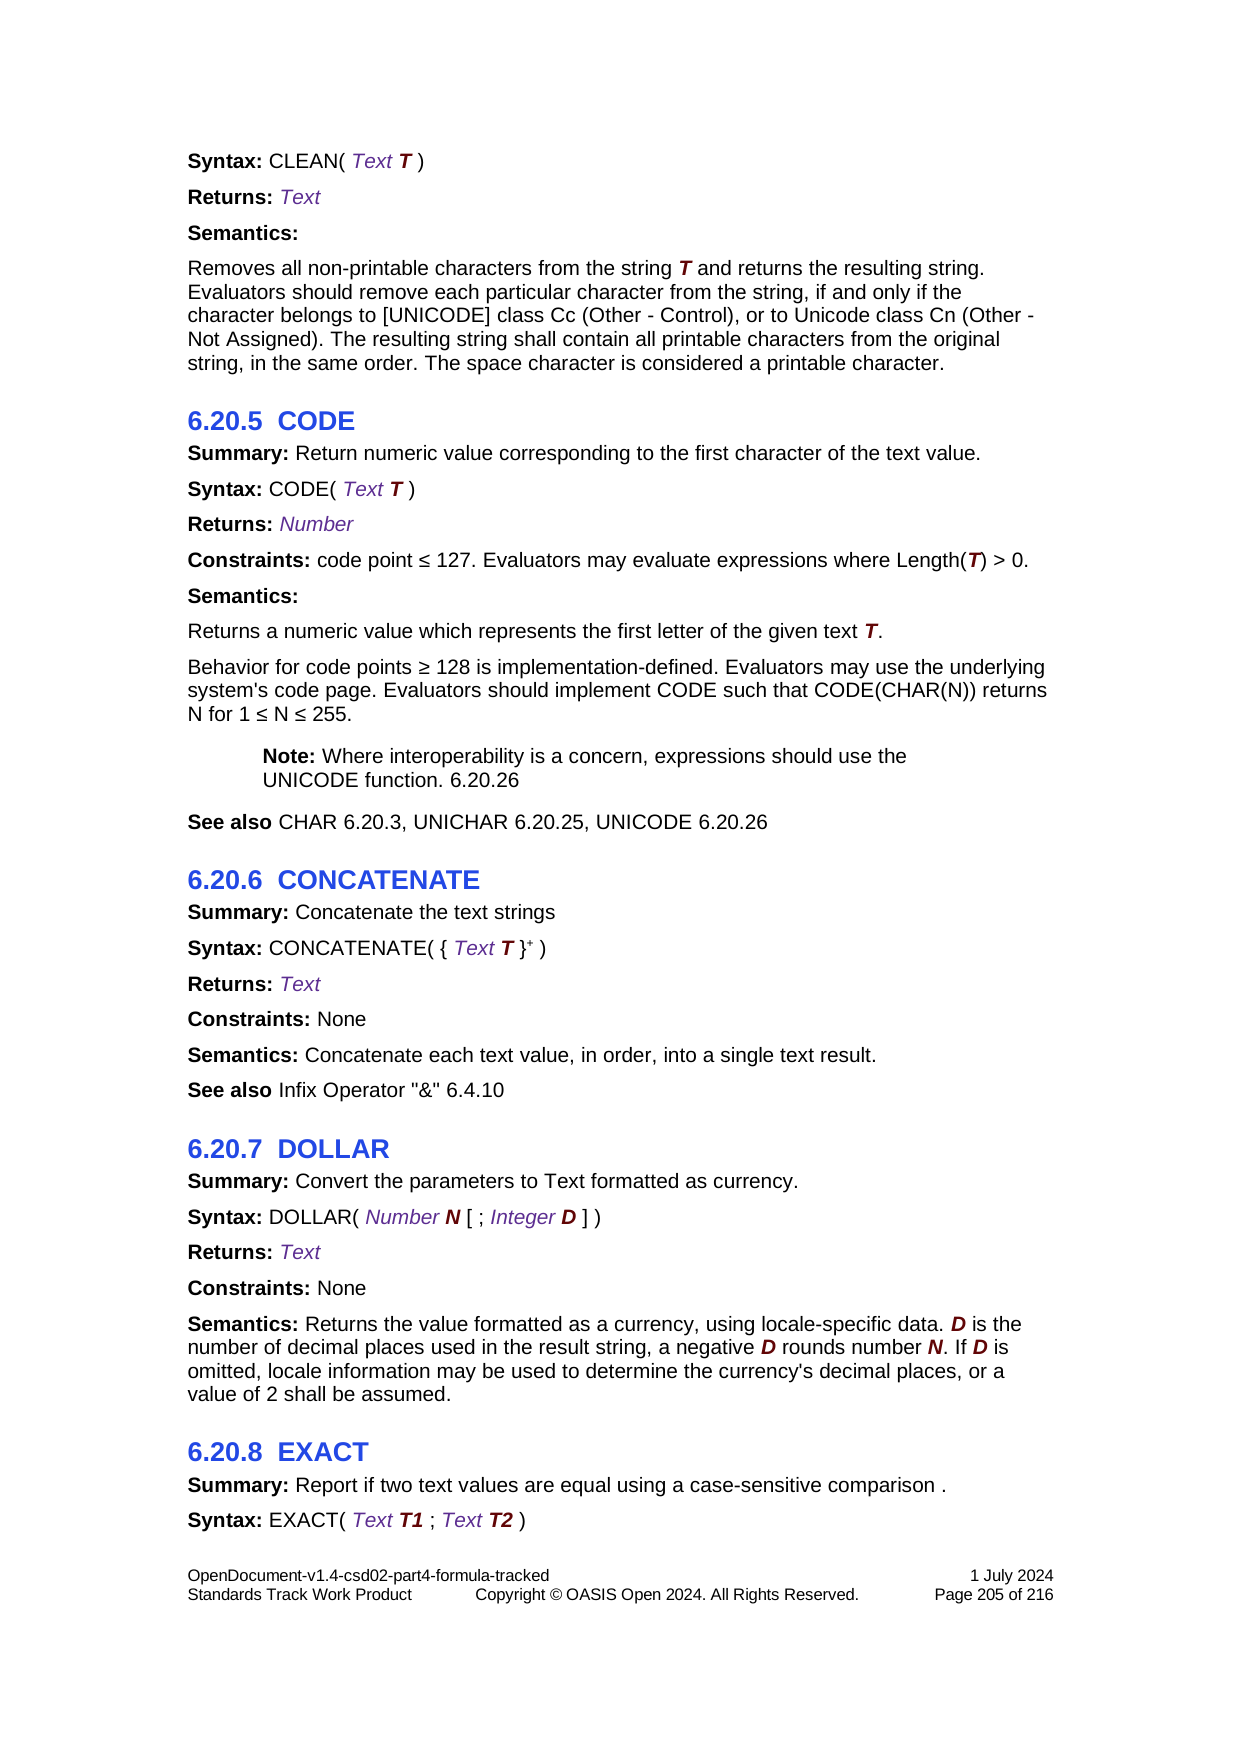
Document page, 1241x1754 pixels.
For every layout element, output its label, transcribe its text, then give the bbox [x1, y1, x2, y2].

text Semantics: Concatenate each text value, in order, into a single text result. [187, 1043, 1053, 1067]
text Summary: Concatenate the text strings [187, 901, 1053, 924]
text Returns a numeric value which represents the first letter of the given text T. [187, 620, 1053, 643]
text Constraints: None [187, 1008, 1053, 1031]
text Returns: Number [187, 513, 1053, 536]
text See also Infix Operator "&" 6.4.10 [187, 1079, 1053, 1102]
text Summary: Return numeric value corresponding to the first character of the text value. [187, 442, 1053, 465]
text Returns: Text [187, 972, 1053, 996]
text Removes all non-printable characters from the string T and returns the resulting string. Evaluators should remove each particular character from the string, if and only if the character belongs to [UNICODE] class Cc (Other - Control), or to Unicode class Cn (Other - Not Assigned). The resulting string shall contain all printable characters from the original string, in the same order. The space character is considered a printable character. [187, 257, 1053, 374]
text See also CHAR 6.20.3, UNICHAR 6.20.25, UNICODE 6.20.26 [187, 810, 1053, 834]
text Semantics: [187, 221, 1053, 245]
text Summary: Convert the parameters to Text formatted as currency. [187, 1169, 1053, 1193]
text Semantics: Returns the value formatted as a currency, using locale-specific data. D is the number of decimal places used in the result string, a negative D rounds number N. If D is omitted, locale information may be used to determine the currency's decimal places, or a value of 2 shall be assumed. [187, 1312, 1053, 1406]
text Syntax: EXACT( Text T1 ; Text T2 ) [187, 1509, 1053, 1532]
subtitle DOLLAR [187, 1133, 1053, 1163]
text Behavior for code points ≥ 128 is implementation-defined. Evaluators may use the underlying system's code page. Evaluators should implement CODE such that CODE(CHAR(N)) returns N for 1 ≤ N ≤ 255. [187, 655, 1053, 726]
text Returns: Text [187, 186, 1053, 209]
text Constraints: None [187, 1276, 1053, 1300]
subtitle CODE [187, 406, 1053, 436]
text Semantics: [187, 584, 1053, 608]
text Summary: Report if two text values are equal using a case-sensitive comparison . [187, 1473, 1053, 1497]
subtitle EXACT [187, 1437, 1053, 1467]
text Note: Where interoperability is a concern, expressions should use the UNICODE function. 6.20.26 [262, 744, 978, 792]
text Constraints: code point ≤ 127. Evaluators may evaluate expressions where Length(T) > 0. [187, 548, 1053, 572]
text Returns: Text [187, 1241, 1053, 1264]
text Syntax: CLEAN( Text T ) [187, 150, 1053, 173]
subtitle CONCATENATE [187, 865, 1053, 895]
text Syntax: DOLLAR( Number N [ ; Integer D ] ) [187, 1205, 1053, 1229]
text Syntax: CONCATENATE( { Text T }+ ) [187, 936, 1053, 960]
text Syntax: CODE( Text T ) [187, 477, 1053, 501]
